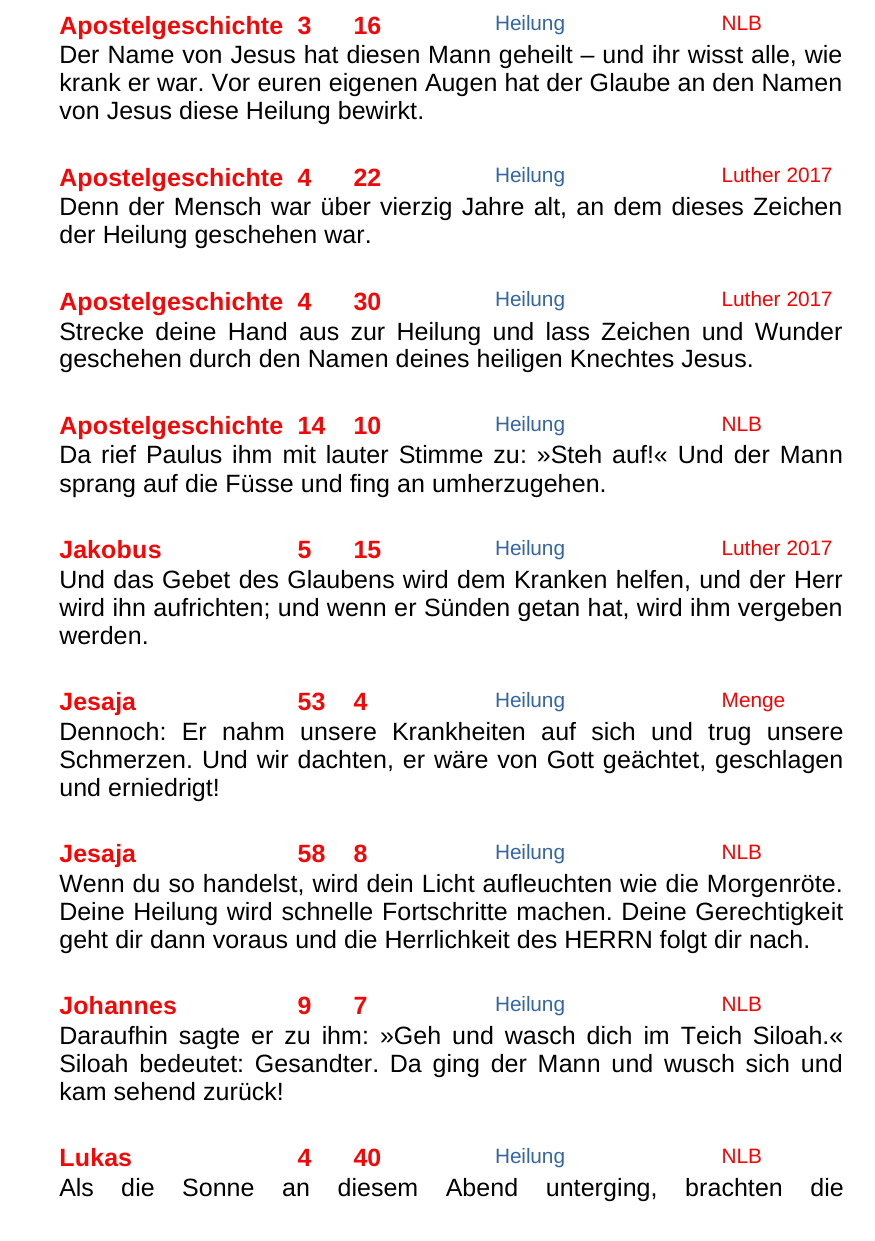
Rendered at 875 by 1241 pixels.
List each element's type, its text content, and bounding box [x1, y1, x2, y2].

table_cell 3 [298, 12, 342, 41]
table_cell Wenn du so handelst, wird dein Licht aufleuchten wie die Morgenröte. Deine Heilung wird schnelle Fortschritte machen. Deine Gerechtigkeit geht dir dann voraus und die Herrlichkeit des HERRN folgt dir nach. [59, 870, 844, 954]
table_cell Der Name von Jesus hat diesen Mann geheilt – und ihr wisst alle, wie krank er war. Vor euren eigenen Augen hat der Glaube an den Namen von Jesus diese Heilung bewirkt. [59, 41, 844, 125]
table_cell 4 [353, 688, 427, 718]
table_cell 16 [353, 12, 427, 41]
table_cell NLB [721, 1144, 842, 1174]
table_cell [677, 12, 721, 41]
table_cell Heilung [495, 412, 677, 441]
table_cell Jesaja [59, 688, 297, 718]
table_cell 9 [298, 992, 342, 1022]
table_cell Heilung [495, 992, 677, 1022]
table_cell 10 [353, 412, 427, 441]
table_cell [677, 164, 721, 193]
table_cell [342, 536, 353, 566]
table_cell [59, 249, 844, 288]
table_cell [677, 536, 721, 566]
table_cell Apostelgeschichte [59, 12, 297, 41]
table_cell Daraufhin sagte er zu ihm: »Geh und wasch dich im Teich Siloah.« Siloah bedeutet: Gesandter. Da ging der Mann und wusch sich und kam sehend zurück! [59, 1022, 844, 1106]
table_cell [677, 688, 721, 718]
table_cell [342, 688, 353, 718]
table_cell Heilung [495, 12, 677, 41]
table_cell Heilung [495, 840, 677, 870]
table_cell 4 [298, 288, 342, 317]
table_cell [427, 12, 495, 41]
table_cell Apostelgeschichte [59, 164, 297, 193]
table_cell Luther 2017 [721, 164, 842, 193]
table_cell NLB [721, 840, 842, 870]
table_cell Heilung [495, 536, 677, 566]
table_cell 4 [298, 164, 342, 193]
table_cell 14 [298, 412, 342, 441]
table_cell [342, 288, 353, 317]
table_cell [427, 412, 495, 441]
table_cell [342, 840, 353, 870]
table_cell [342, 992, 353, 1022]
table_cell [59, 1106, 844, 1144]
table_cell [427, 164, 495, 193]
table_cell Heilung [495, 688, 677, 718]
table_cell NLB [721, 992, 842, 1022]
table_cell Jesaja [59, 840, 297, 870]
table_cell 8 [353, 840, 427, 870]
table_cell Luther 2017 [721, 288, 842, 317]
table_cell NLB [721, 12, 842, 41]
table_cell Menge [721, 688, 842, 718]
table_cell Heilung [495, 288, 677, 317]
table_cell 15 [353, 536, 427, 566]
table_cell [59, 498, 844, 536]
table_cell [342, 1144, 353, 1174]
table_cell 53 [298, 688, 342, 718]
table_cell Dennoch: Er nahm unsere Krankheiten auf sich und trug unsere Schmerzen. Und wir dachten, er wäre von Gott geächtet, geschlagen und erniedrigt! [59, 718, 844, 802]
table_cell 40 [353, 1144, 427, 1174]
table_cell [59, 374, 844, 412]
table_cell [59, 802, 844, 840]
table_cell 7 [353, 992, 427, 1022]
table_cell [342, 12, 353, 41]
table_cell [59, 954, 844, 992]
table_cell [677, 288, 721, 317]
table_cell 5 [298, 536, 342, 566]
table_cell [342, 164, 353, 193]
table_cell Heilung [495, 164, 677, 193]
table_cell [427, 688, 495, 718]
table_cell 22 [353, 164, 427, 193]
table_cell [342, 412, 353, 441]
table_cell [677, 992, 721, 1022]
table_cell Als die Sonne an diesem Abend unterging, brachten die [59, 1174, 844, 1203]
table_cell 58 [298, 840, 342, 870]
table_cell [427, 1144, 495, 1174]
table_cell [427, 840, 495, 870]
table_cell Und das Gebet des Glaubens wird dem Kranken helfen, und der Herr wird ihn aufrichten; und wenn er Sünden getan hat, wird ihm vergeben werden. [59, 566, 844, 649]
table_cell [677, 840, 721, 870]
table_cell NLB [721, 412, 842, 441]
table_cell 4 [298, 1144, 342, 1174]
table_cell Apostelgeschichte [59, 412, 297, 441]
table_cell [677, 412, 721, 441]
table_cell [427, 992, 495, 1022]
table_cell [59, 125, 844, 164]
table_cell [677, 1144, 721, 1174]
table_cell Johannes [59, 992, 297, 1022]
table_cell [427, 536, 495, 566]
table_cell Heilung [495, 1144, 677, 1174]
table_cell Apostelgeschichte [59, 288, 297, 317]
table_cell Denn der Mensch war über vierzig Jahre alt, an dem dieses Zeichen der Heilung geschehen war. [59, 193, 844, 249]
table_cell Da rief Paulus ihm mit lauter Stimme zu: »Steh auf!« Und der Mann sprang auf die Füsse und fing an umherzugehen. [59, 441, 844, 497]
table_cell 30 [353, 288, 427, 317]
table_cell Strecke deine Hand aus zur Heilung und lass Zeichen und Wunder geschehen durch den Namen deines heiligen Knechtes Jesus. [59, 318, 844, 373]
table_cell [59, 650, 844, 688]
table_cell Lukas [59, 1144, 297, 1174]
table_cell Luther 2017 [721, 536, 842, 566]
table_cell [427, 288, 495, 317]
table_cell Jakobus [59, 536, 297, 566]
